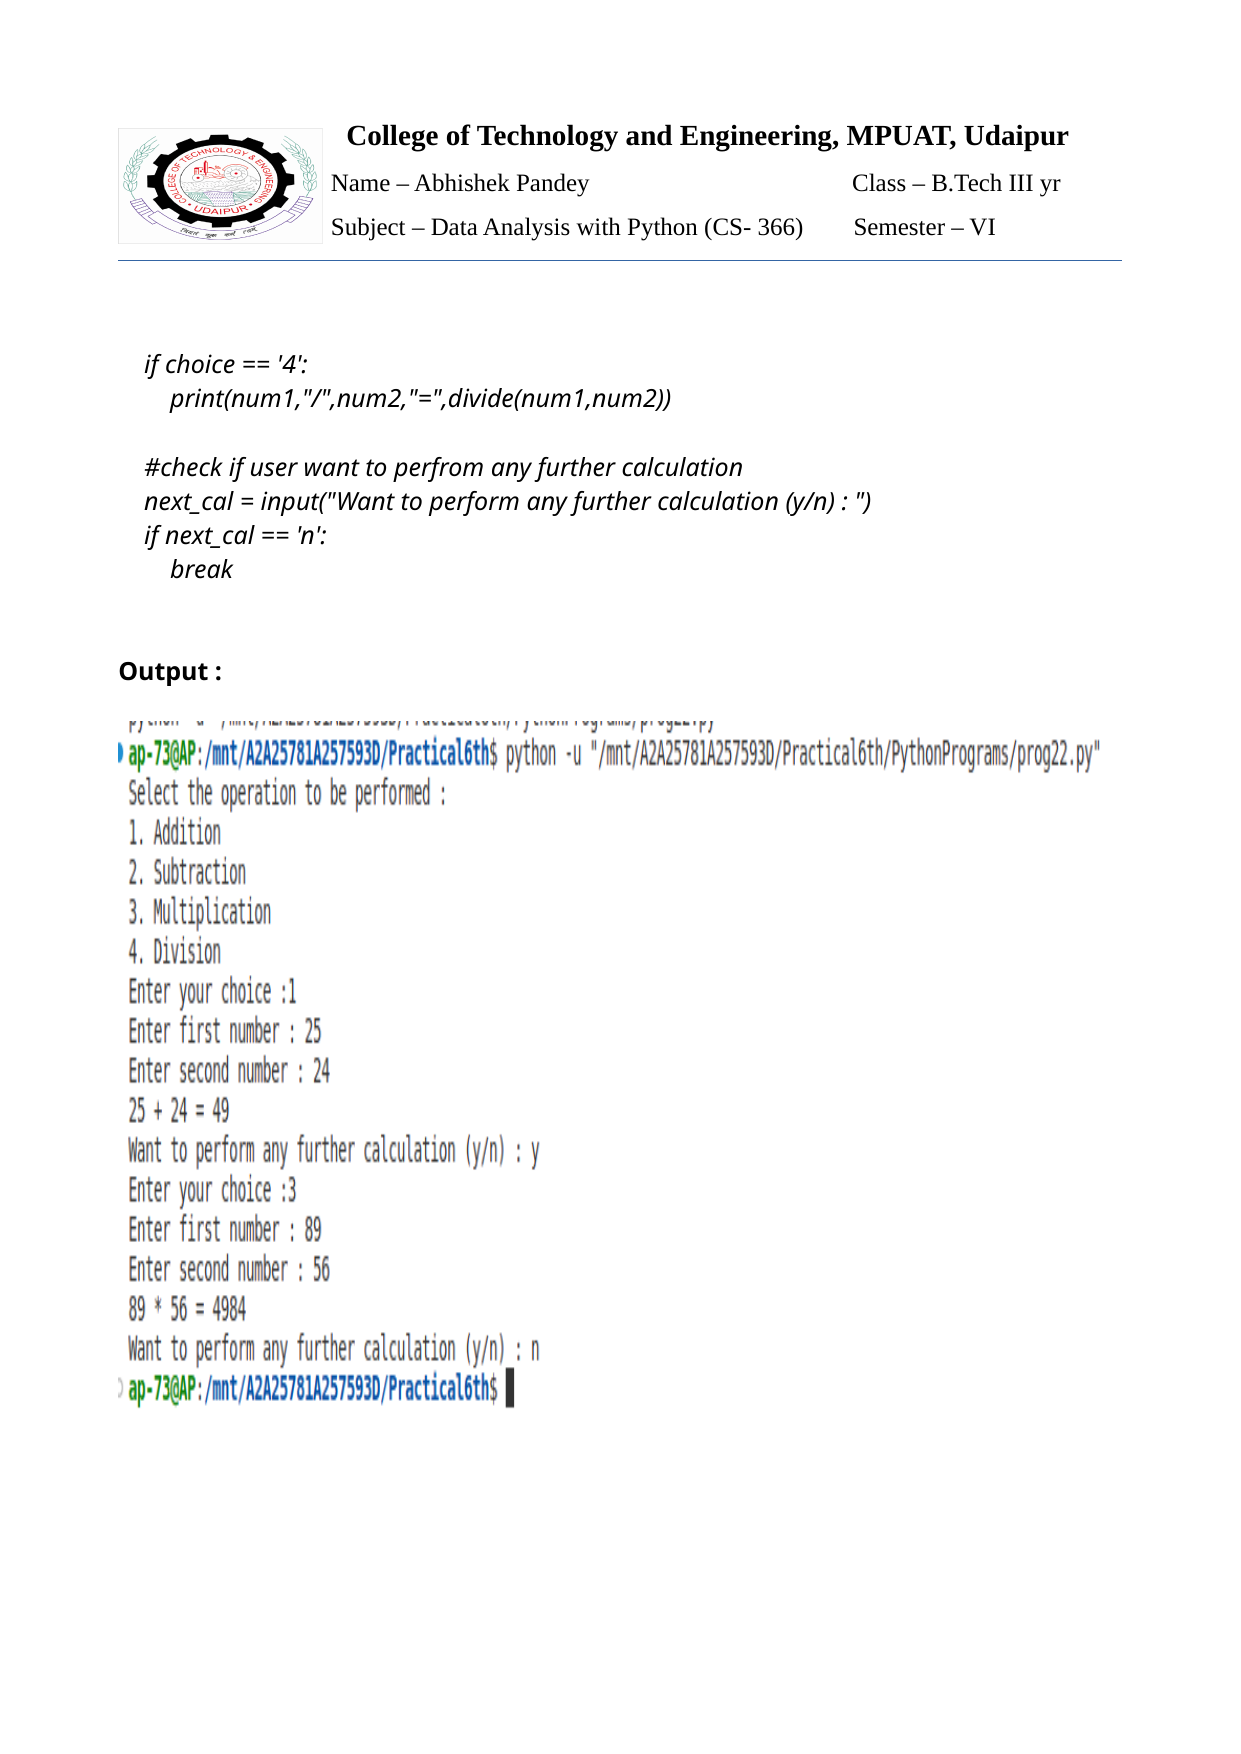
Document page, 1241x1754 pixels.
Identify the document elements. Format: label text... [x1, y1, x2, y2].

text next_cal = input("Want to perform any further calculation (y/n) : ") [118, 483, 1122, 517]
text Output : [118, 653, 1122, 688]
text print(num1,"/",num2,"=",divide(num1,num2)) [118, 381, 1122, 415]
text if choice == '4': [118, 347, 1122, 381]
picture [118, 128, 323, 244]
text if next_cal == 'n': [118, 517, 1122, 551]
picture [118, 721, 1123, 1433]
text break [118, 551, 1122, 585]
text #check if user want to perfrom any further calculation [118, 449, 1122, 483]
